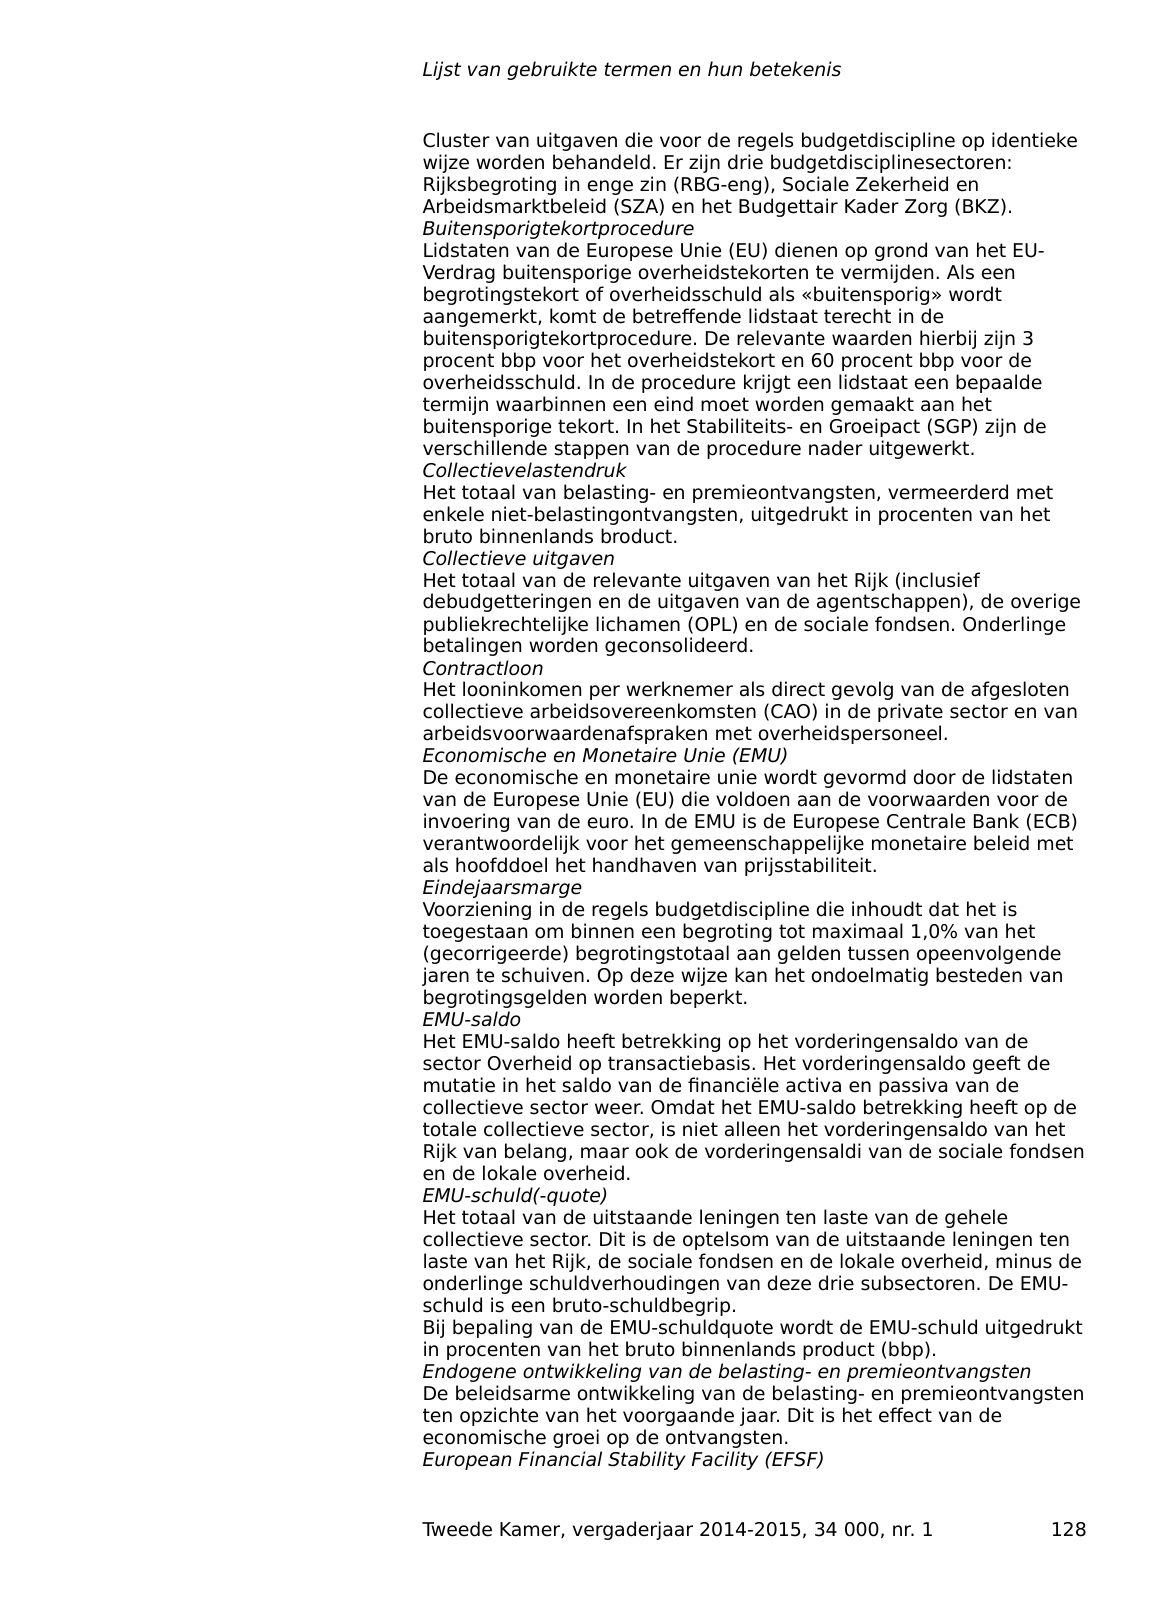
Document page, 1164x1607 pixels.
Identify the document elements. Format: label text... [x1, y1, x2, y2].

text Buitensporigtekortprocedure [422, 218, 1087, 240]
text De economische en monetaire unie wordt gevormd door de lidstaten van de Europese Unie (EU) die voldoen aan de voorwaarden voor de invoering van de euro. In de EMU is de Europese Centrale Bank (ECB) verantwoordelijk voor het gemeenschappelijke monetaire beleid met als hoofddoel het handhaven van prijsstabiliteit. [422, 767, 1087, 877]
text Eindejaarsmarge [422, 877, 1087, 899]
text European Financial Stability Facility (EFSF) [422, 1449, 1087, 1471]
text EMU-schuld(-quote) [422, 1185, 1087, 1207]
text Het EMU-saldo heeft betrekking op het vorderingensaldo van de sector Overheid op transactiebasis. Het vorderingensaldo geeft de mutatie in het saldo van de financiële activa en passiva van de collectieve sector weer. Omdat het EMU-saldo betrekking heeft op de totale collectieve sector, is niet alleen het vorderingensaldo van het Rijk van belang, maar ook de vorderingensaldi van de sociale fondsen en de lokale overheid. [422, 1031, 1087, 1185]
text Het looninkomen per werknemer als direct gevolg van de afgesloten collectieve arbeidsovereenkomsten (CAO) in de private sector en van arbeidsvoorwaardenafspraken met overheidspersoneel. [422, 679, 1087, 745]
text Endogene ontwikkeling van de belasting- en premieontvangsten [422, 1361, 1087, 1383]
text Het totaal van de uitstaande leningen ten laste van de gehele collectieve sector. Dit is de optelsom van de uitstaande leningen ten laste van het Rijk, de sociale fondsen en de lokale overheid, minus de onderlinge schuldverhoudingen van deze drie subsectoren. De EMU-schuld is een bruto-schuldbegrip. [422, 1207, 1087, 1317]
text Economische en Monetaire Unie (EMU) [422, 745, 1087, 767]
text Lidstaten van de Europese Unie (EU) dienen op grond van het EU-Verdrag buitensporige overheidstekorten te vermijden. Als een begrotingstekort of overheidsschuld als «buitensporig» wordt aangemerkt, komt de betreffende lidstaat terecht in de buitensporigtekortprocedure. De relevante waarden hierbij zijn 3 procent bbp voor het overheidstekort en 60 procent bbp voor de overheidsschuld. In de procedure krijgt een lidstaat een bepaalde termijn waarbinnen een eind moet worden gemaakt aan het buitensporige tekort. In het Stabiliteits- en Groeipact (SGP) zijn de verschillende stappen van de procedure nader uitgewerkt. [422, 240, 1087, 459]
text Voorziening in de regels budgetdiscipline die inhoudt dat het is toegestaan om binnen een begroting tot maximaal 1,0% van het (gecorrigeerde) begrotingstotaal aan gelden tussen opeenvolgende jaren te schuiven. Op deze wijze kan het ondoelmatig besteden van begrotingsgelden worden beperkt. [422, 899, 1087, 1009]
text Cluster van uitgaven die voor de regels budgetdiscipline op identieke wijze worden behandeld. Er zijn drie budgetdisciplinesectoren: Rijksbegroting in enge zin (RBG-eng), Sociale Zekerheid en Arbeidsmarktbeleid (SZA) en het Budgettair Kader Zorg (BKZ). [422, 130, 1087, 218]
text Het totaal van belasting- en premieontvangsten, vermeerderd met enkele niet-belastingontvangsten, uitgedrukt in procenten van het bruto binnenlands broduct. [422, 482, 1087, 547]
text Collectievelastendruk [422, 459, 1087, 482]
text Het totaal van de relevante uitgaven van het Rijk (inclusief debudgetteringen en de uitgaven van de agentschappen), de overige publiekrechtelijke lichamen (OPL) en de sociale fondsen. Onderlinge betalingen worden geconsolideerd. [422, 569, 1087, 657]
text Bij bepaling van de EMU-schuldquote wordt de EMU-schuld uitgedrukt in procenten van het bruto binnenlands product (bbp). [422, 1317, 1087, 1361]
text Contractloon [422, 657, 1087, 679]
text EMU-saldo [422, 1009, 1087, 1031]
text Collectieve uitgaven [422, 547, 1087, 569]
text De beleidsarme ontwikkeling van de belasting- en premieontvangsten ten opzichte van het voorgaande jaar. Dit is het effect van de economische groei op de ontvangsten. [422, 1383, 1087, 1449]
